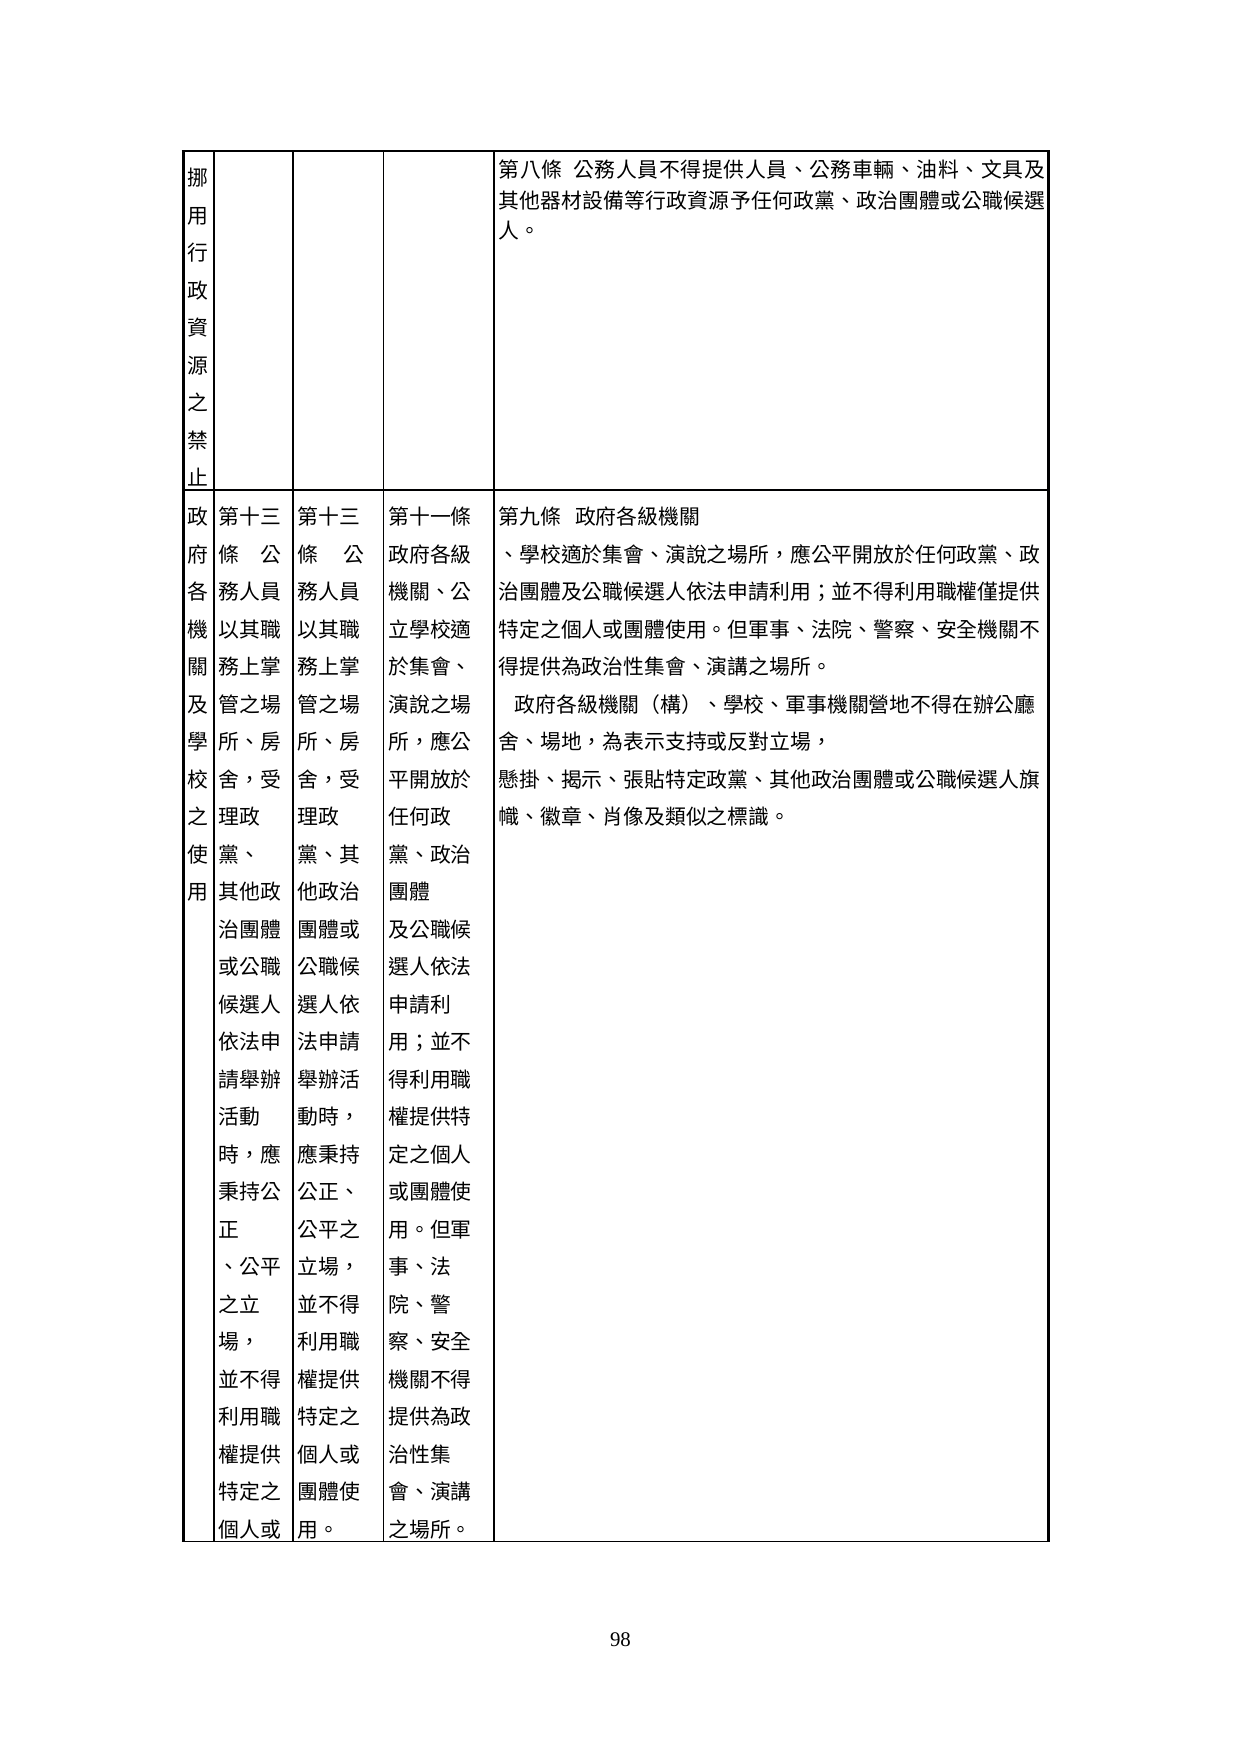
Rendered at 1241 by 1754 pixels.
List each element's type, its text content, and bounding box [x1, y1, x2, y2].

table_cell 政府各機關及學校之使用 [185, 491, 213, 1541]
table_cell 挪用行政資源之禁止 [185, 152, 213, 489]
table_cell 第九條 政府各級機關 、學校適於集會、演說之場所，應公平開放於任何政黨、政治團體及公職候選人依法申請利用；並不得利用職權僅提供特定之個人或團體使用。但軍事、法院、警察、安全機關不得提供為政治性集會、演講之場所。 政府各級機關（構）、學校、軍事機關營地不得在辦公廳舍、場地，為表示支持或反對立場， 懸掛、揭示、張貼特定政黨、其他政治團體或公職候選人旗幟、徽章、肖像及類似之標識。 [495, 491, 1047, 1541]
table_cell 第十三條 公務人員以其職務上掌管之場所、房舍，受理政黨、 其他政治團體或公職候選人依法申請舉辦活動時，應秉持公正 、公平之立場， 並不得利用職權提供特定之個人或 [215, 491, 292, 1541]
table_cell 第十一條 政府各級機關、公立學校適於集會、演說之場所，應公平開放於任何政黨、政治團體 及公職候選人依法申請利用；並不得利用職權提供特定之個人或團體使用。但軍事、法院、警察、安全機關不得提供為政治性集會、演講之場所。 [384, 491, 493, 1541]
table_cell 第十三條 公務人員以其職務上掌管之場所、房舍，受理政黨、其他政治團體或公職候選人依法申請舉辦活動時，應秉持公正、公平之立場，並不得利用職權提供特定之個人或團體使用。 [294, 491, 383, 1541]
table_cell [215, 152, 292, 489]
table_cell [384, 152, 493, 489]
table_cell [294, 152, 383, 489]
table_cell 第八條 公務人員不得提供人員、公務車輛、油料、文具及其他器材設備等行政資源予任何政黨、政治團體或公職候選人。 [495, 152, 1047, 489]
